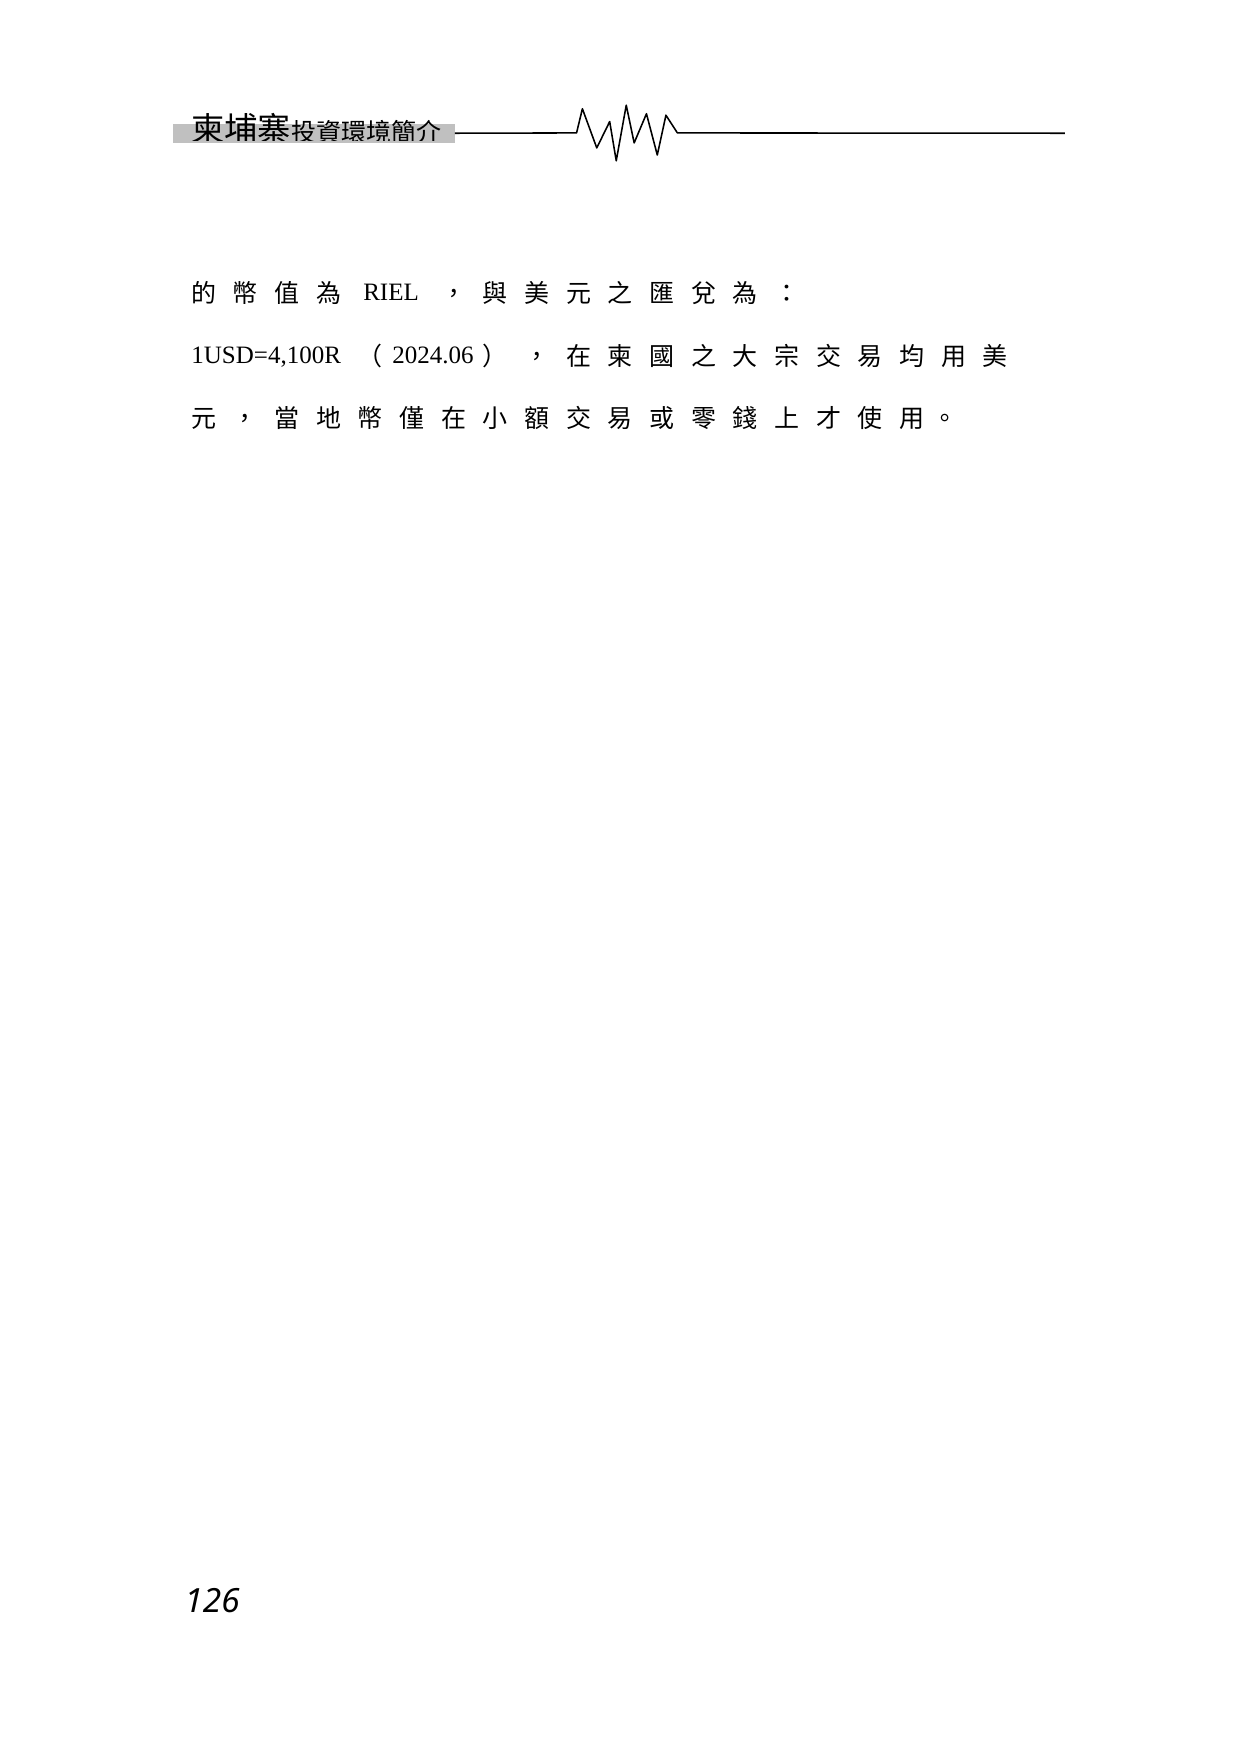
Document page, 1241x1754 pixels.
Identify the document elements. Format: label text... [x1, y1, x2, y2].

text 的幣值為RIEL，與美元之匯兌為：1USD=4,100R（2024.06），在柬國之大宗交易均用美元，當地幣僅在小額交易或零錢上才使用。 [183, 250, 1058, 438]
